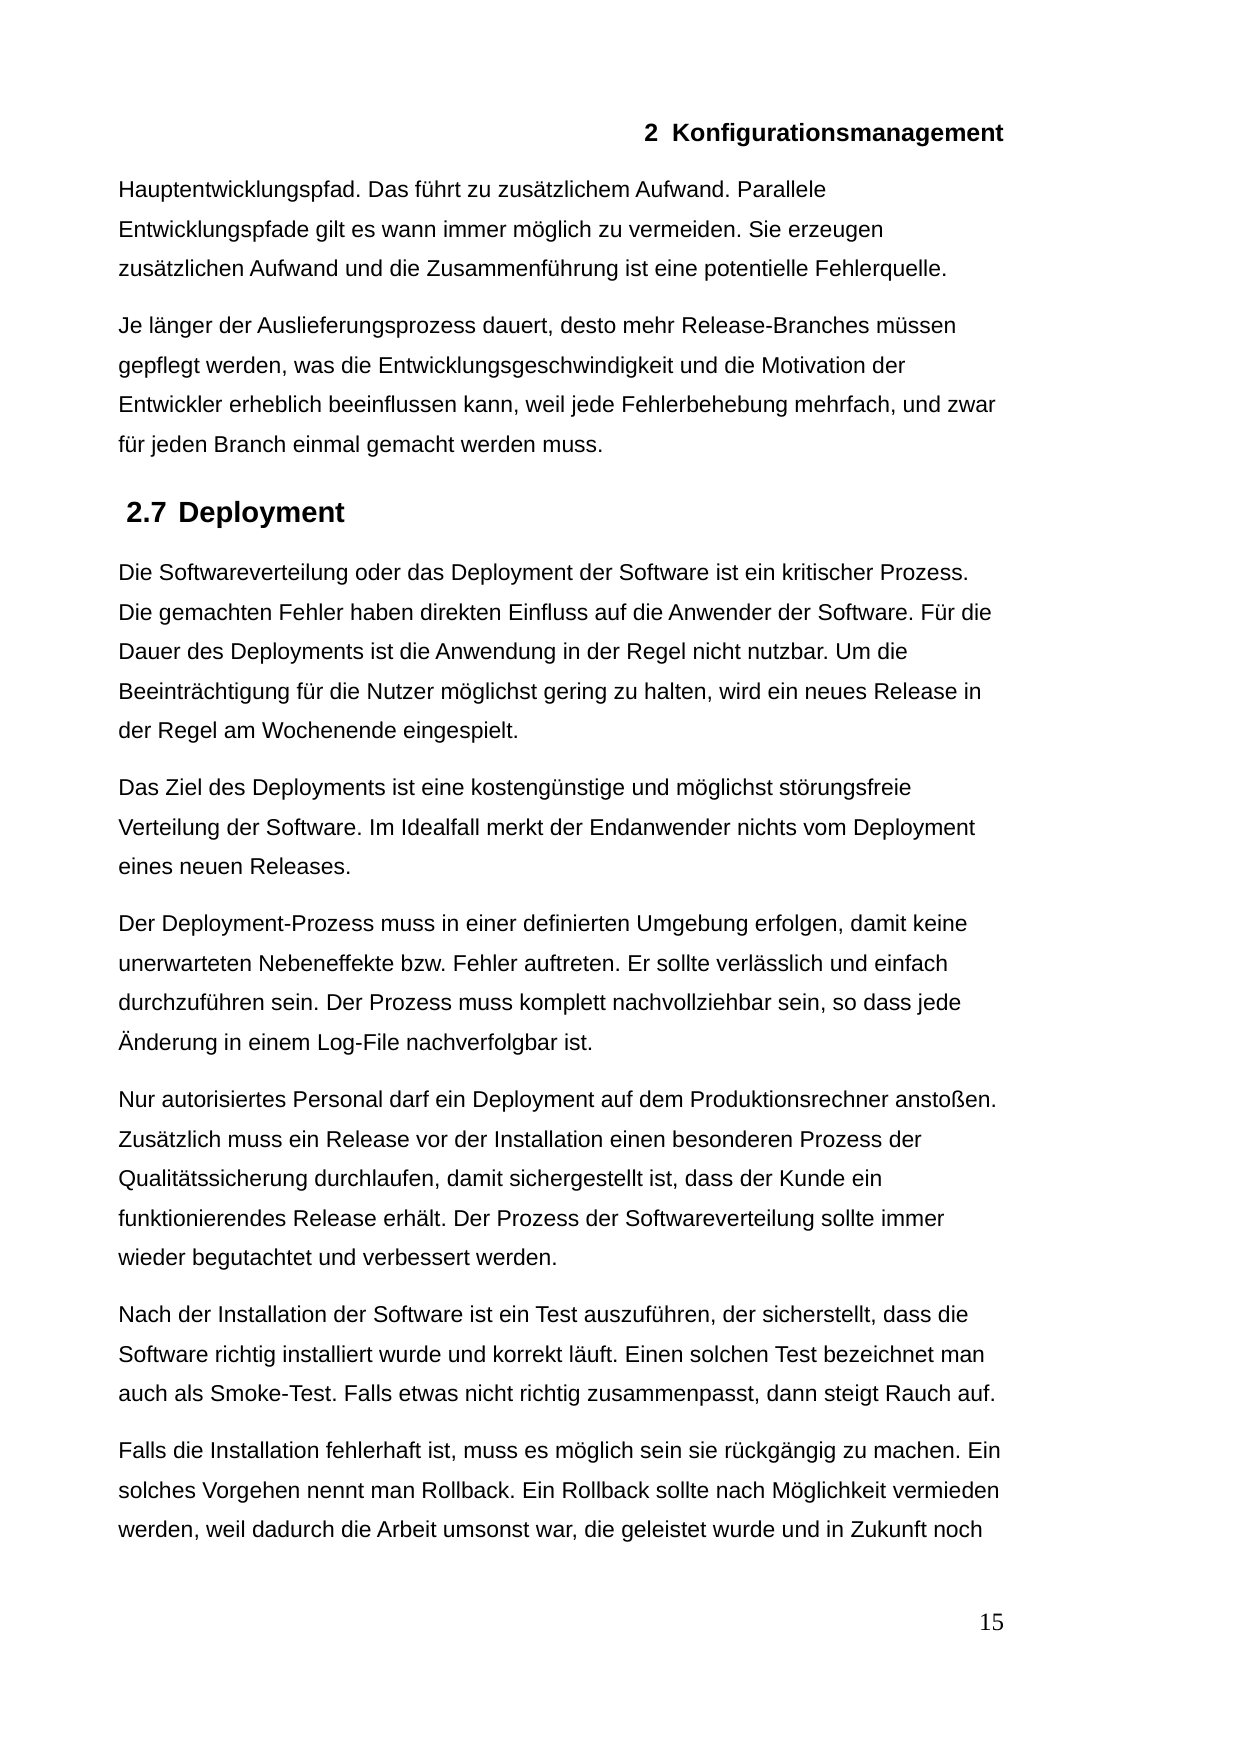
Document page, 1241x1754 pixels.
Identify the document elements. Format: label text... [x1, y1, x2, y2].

text Je länger der Auslieferungsprozess dauert, desto mehr Release-Branches müssen gepflegt werden, was die Entwicklungsgeschwindigkeit und die Motivation der Entwickler erheblich beeinflussen kann, weil jede Fehlerbehebung mehrfach, und zwar für jeden Branch einmal gemacht werden muss. [118, 312, 1004, 457]
text Nur autorisiertes Personal darf ein Deployment auf dem Produktionsrechner anstoßen. Zusätzlich muss ein Release vor der Installation einen besonderen Prozess der Qualitätssicherung durchlaufen, damit sichergestellt ist, dass der Kunde ein funktionierendes Release erhält. Der Prozess der Softwareverteilung sollte immer wieder begutachtet und verbessert werden. [118, 1086, 1004, 1270]
text Nach der Installation der Software ist ein Test auszuführen, der sicherstellt, dass die Software richtig installiert wurde und korrekt läuft. Einen solchen Test bezeichnet man auch als Smoke-Test. Falls etwas nicht richtig zusammenpasst, dann steigt Rauch auf. [118, 1301, 1004, 1406]
text Hauptentwicklungspfad. Das führt zu zusätzlichem Aufwand. Parallele Entwicklungspfade gilt es wann immer möglich zu vermeiden. Sie erzeugen zusätzlichen Aufwand und die Zusammenführung ist eine potentielle Fehlerquelle. [118, 176, 1004, 282]
text Der Deployment-Prozess muss in einer definierten Umgebung erfolgen, damit keine unerwarteten Nebeneffekte bzw. Fehler auftreten. Er sollte verlässlich und einfach durchzuführen sein. Der Prozess muss komplett nachvollziehbar sein, so dass jede Änderung in einem Log-File nachverfolgbar ist. [118, 910, 1004, 1055]
text Das Ziel des Deployments ist eine kostengünstige und möglichst störungsfreie Verteilung der Software. Im Idealfall merkt der Endanwender nichts vom Deployment eines neuen Releases. [118, 774, 1004, 879]
subtitle Deployment [118, 495, 1004, 529]
text Die Softwareverteilung oder das Deployment der Software ist ein kritischer Prozess. Die gemachten Fehler haben direkten Einfluss auf die Anwender der Software. Für die Dauer des Deployments ist die Anwendung in der Regel nicht nutzbar. Um die Beeinträchtigung für die Nutzer möglichst gering zu halten, wird ein neues Release in der Regel am Wochenende eingespielt. [118, 559, 1004, 743]
text Falls die Installation fehlerhaft ist, muss es möglich sein sie rückgängig zu machen. Ein solches Vorgehen nennt man Rollback. Ein Rollback sollte nach Möglichkeit vermieden werden, weil dadurch die Arbeit umsonst war, die geleistet wurde und in Zukunft noch [118, 1437, 1004, 1543]
